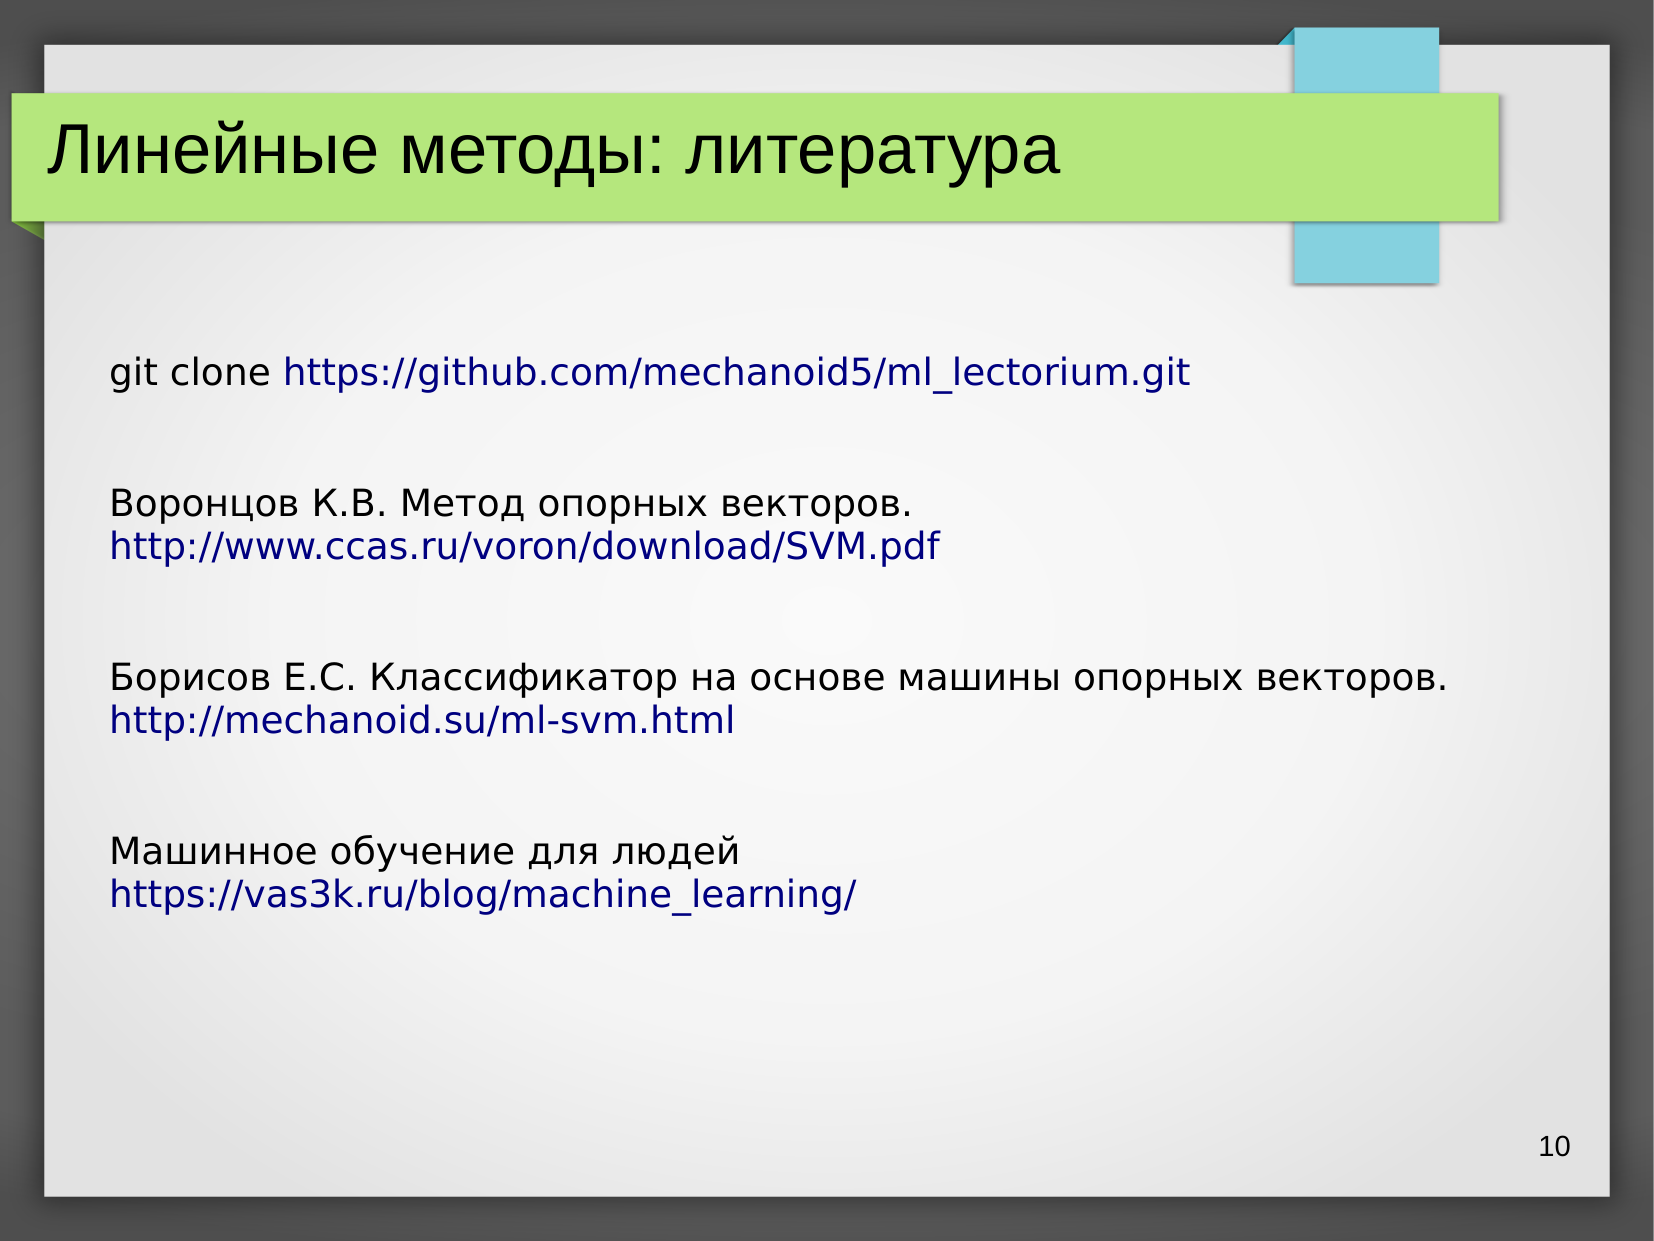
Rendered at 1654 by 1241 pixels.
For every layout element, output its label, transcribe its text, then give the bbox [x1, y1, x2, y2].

picture [0, 0, 1654, 1241]
title Линейные методы: литература [47, 109, 1501, 190]
text_box git clone https://github.com/mechanoid5/ml_lectorium.git Воронцов К.В. Метод опорных векторов. http://www.ccas.ru/voron/download/SVM.pdf Борисов Е.С. Классификатор на основе машины опорных векторов. http://mechanoid.su/ml-svm.html Машинное обучение для людей https://vas3k.ru/blog/machine_learning/ [94, 300, 1524, 1055]
